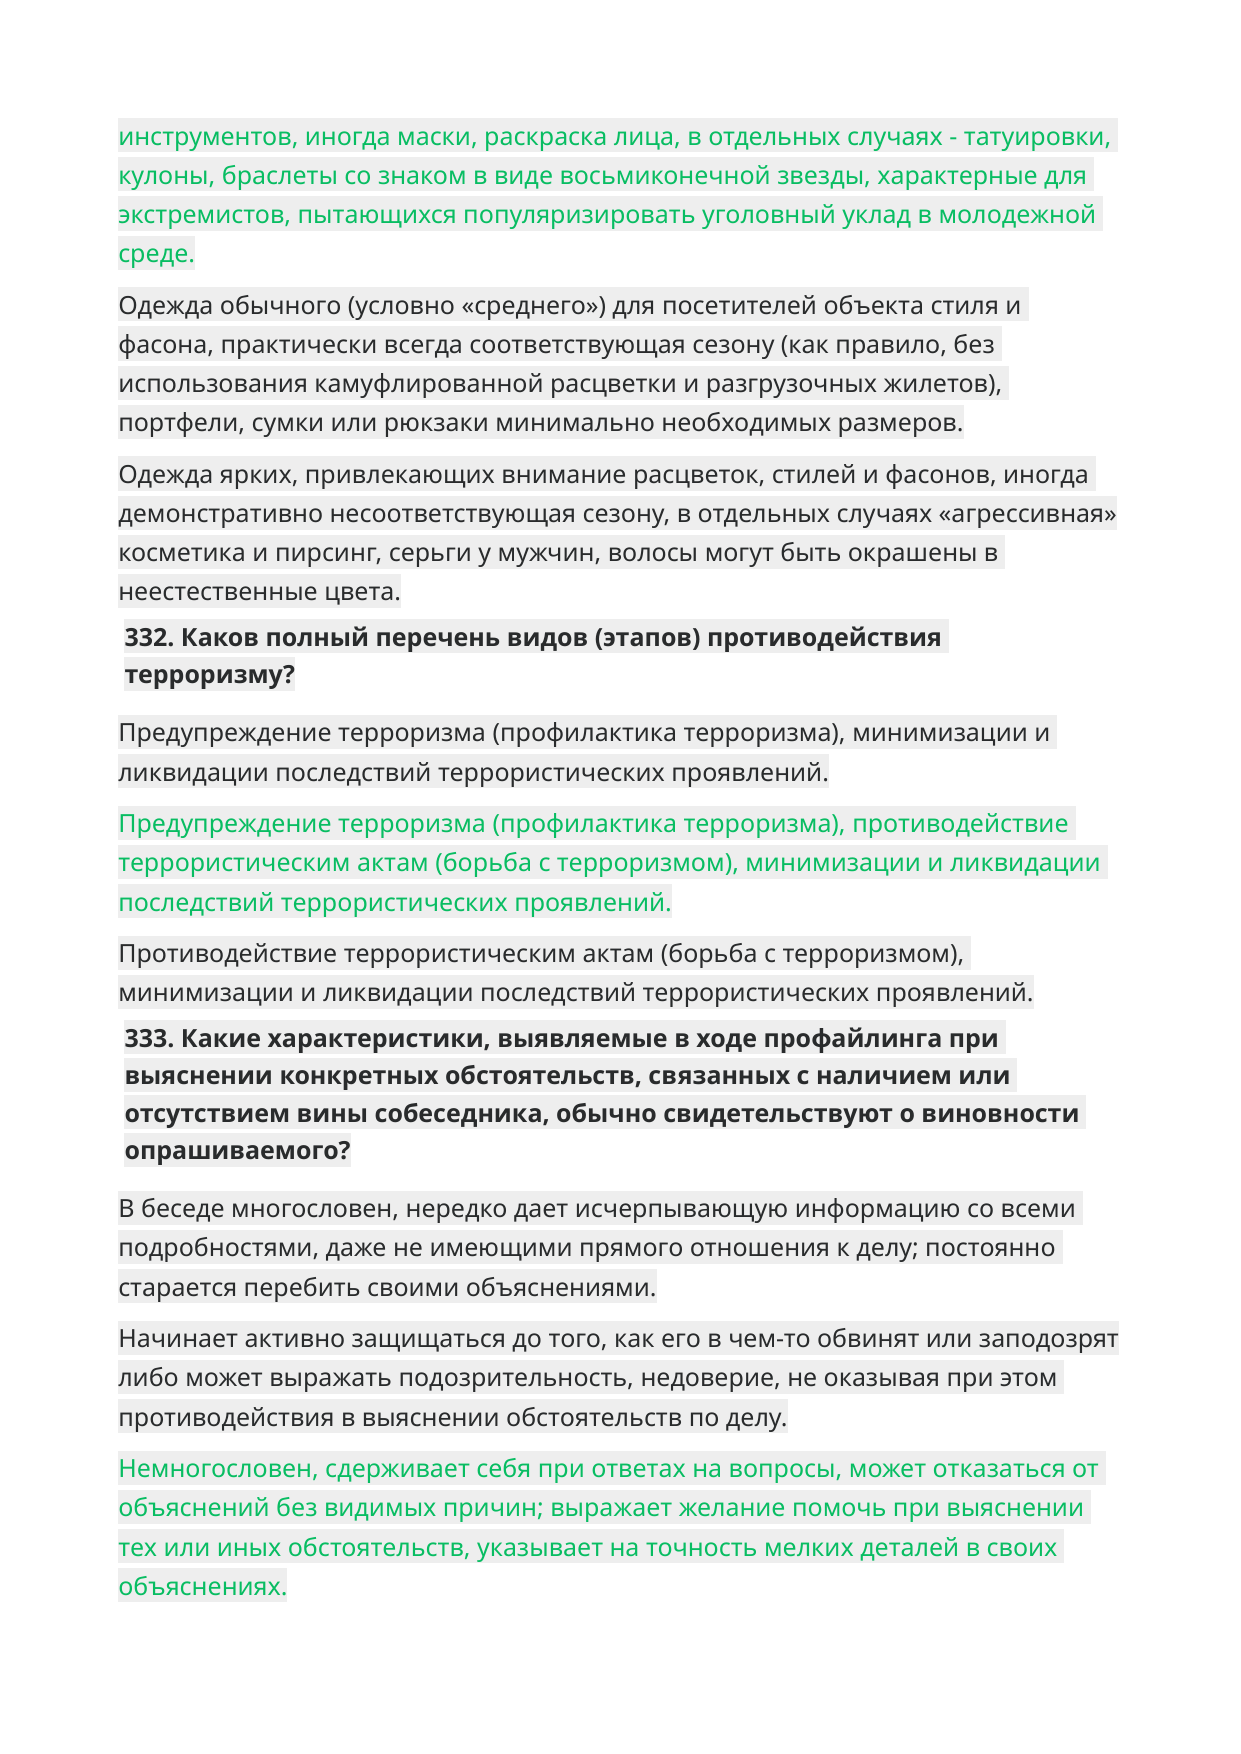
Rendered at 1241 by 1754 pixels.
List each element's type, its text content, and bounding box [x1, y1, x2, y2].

text Предупреждение терроризма (профилактика терроризма), минимизации и ликвидации последствий террористических проявлений. [118, 715, 1122, 788]
subtitle 333. Какие характеристики, выявляемые в ходе профайлинга при выяснении конкретных обстоятельств, связанных с наличием или отсутствием вины собеседника, обычно свидетельствуют о виновности опрашиваемого? [124, 1020, 1116, 1167]
text Одежда ярких, привлекающих внимание расцветок, стилей и фасонов, иногда демонстративно несоответствующая сезону, в отдельных случаях «агрессивная» косметика и пирсинг, серьги у мужчин, волосы могут быть окрашены в неестественные цвета. [118, 456, 1122, 608]
text инструментов, иногда маски, раскраска лица, в отдельных случаях - татуировки, кулоны, браслеты со знаком в виде восьмиконечной звезды, характерные для экстремистов, пытающихся популяризировать уголовный уклад в молодежной среде. [118, 118, 1122, 270]
text Одежда обычного (условно «среднего») для посетителей объекта стиля и фасона, практически всегда соответствующая сезону (как правило, без использования камуфлированной расцветки и разгрузочных жилетов), портфели, сумки или рюкзаки минимально необходимых размеров. [118, 287, 1122, 439]
text Немногословен, сдерживает себя при ответах на вопросы, может отказаться от объяснений без видимых причин; выражает желание помочь при выяснении тех или иных обстоятельств, указывает на точность мелких деталей в своих объяснениях. [118, 1451, 1122, 1602]
text Противодействие террористическим актам (борьба с терроризмом), минимизации и ликвидации последствий террористических проявлений. [118, 936, 1122, 1009]
subtitle 332. Каков полный перечень видов (этапов) противодействия терроризму? [124, 619, 1116, 691]
text Начинает активно защищаться до того, как его в чем-то обвинят или заподозрят либо может выражать подозрительность, недоверие, не оказывая при этом противодействия в выяснении обстоятельств по делу. [118, 1321, 1122, 1433]
text В беседе многословен, нередко дает исчерпывающую информацию со всеми подробностями, даже не имеющими прямого отношения к делу; постоянно старается перебить своими объяснениями. [118, 1191, 1122, 1303]
text Предупреждение терроризма (профилактика терроризма), противодействие террористическим актам (борьба с терроризмом), минимизации и ликвидации последствий террористических проявлений. [118, 806, 1122, 918]
